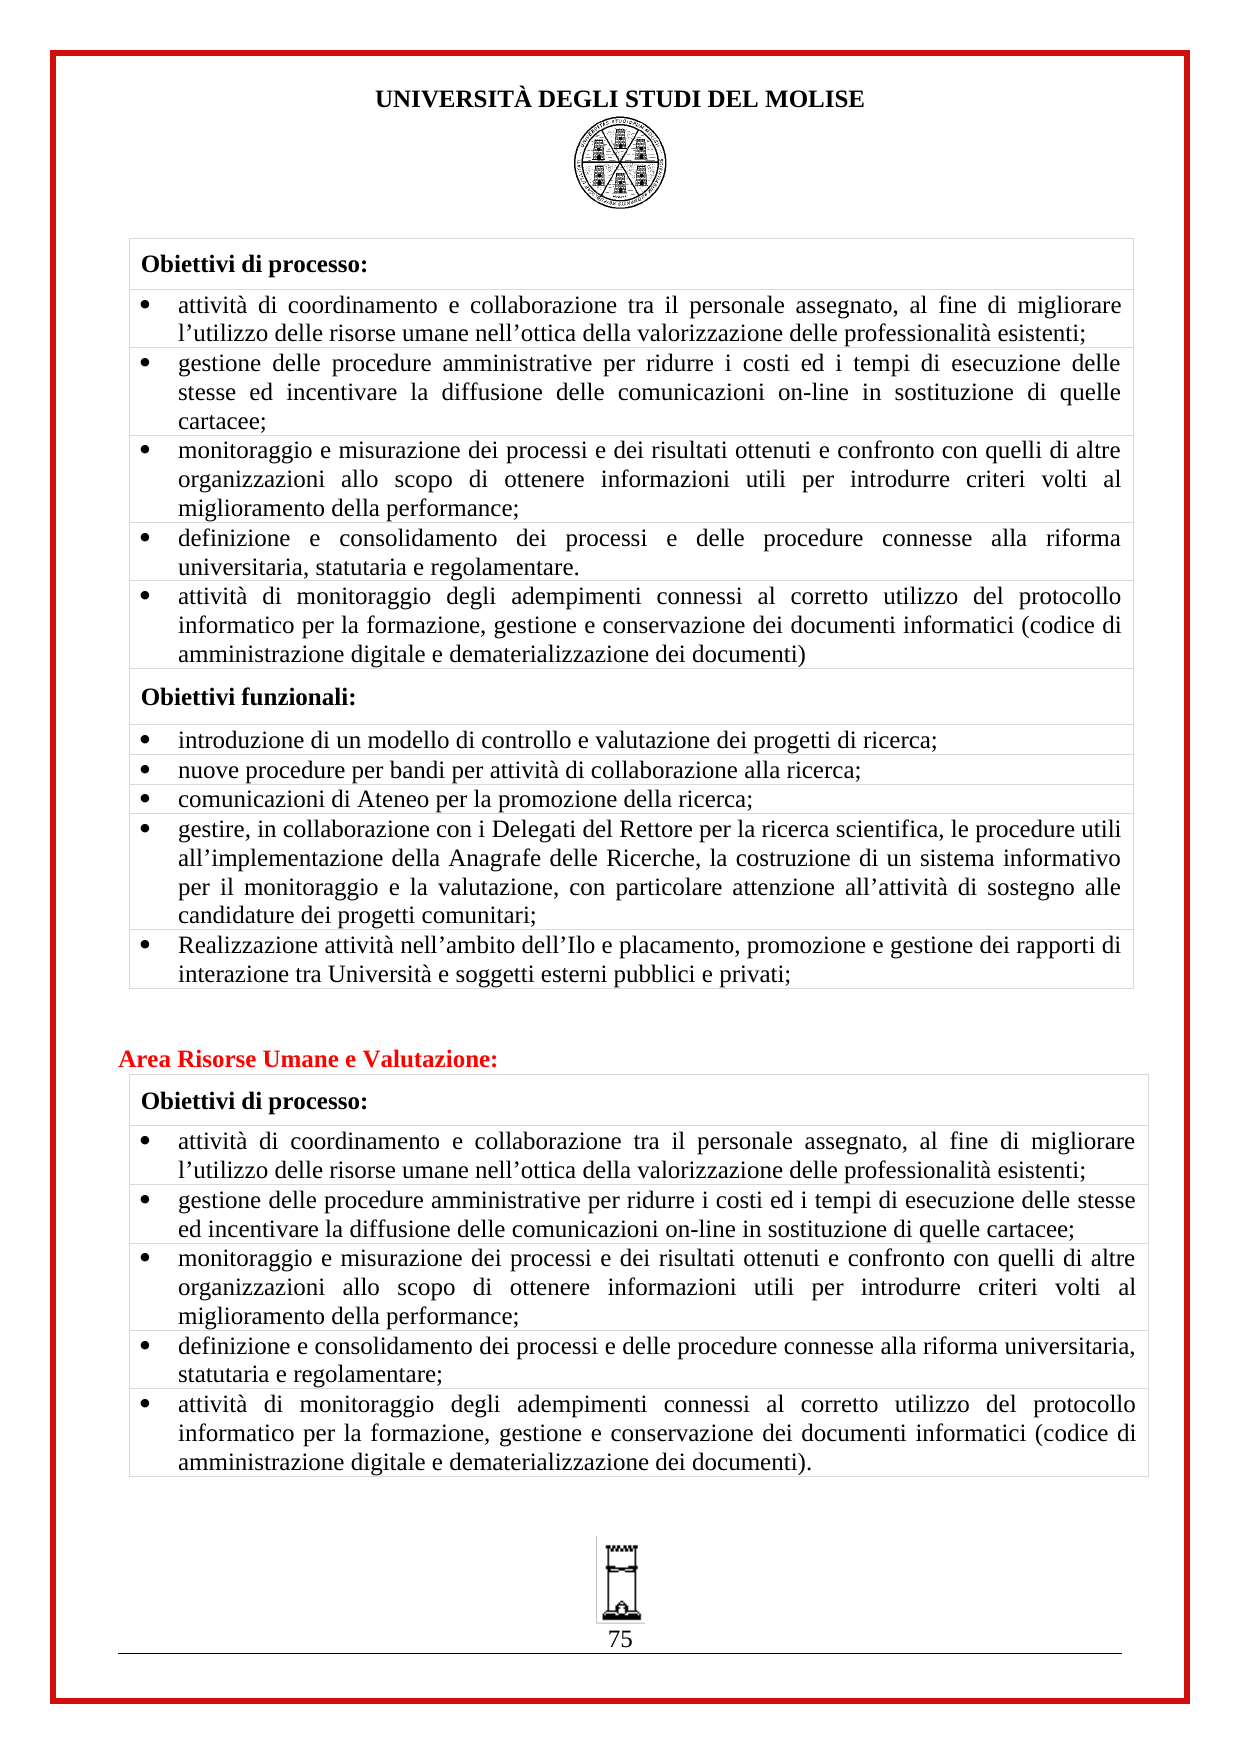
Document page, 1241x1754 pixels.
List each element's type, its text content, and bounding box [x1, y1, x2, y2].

table_header Obiettivi di processo: [130, 239, 1133, 289]
table_cell attività di coordinamento e collaborazione tra il personale assegnato, al fine di migliorare l’utilizzo delle risorse umane nell’ottica della valorizzazione delle professionalità esistenti; [130, 1126, 1148, 1184]
table_cell attività di monitoraggio degli adempimenti connessi al corretto utilizzo del protocollo informatico per la formazione, gestione e conservazione dei documenti informatici (codice di amministrazione digitale e dematerializzazione dei documenti). [130, 1389, 1148, 1476]
table_cell comunicazioni di Ateneo per la promozione della ricerca; [130, 785, 1133, 813]
table_cell definizione e consolidamento dei processi e delle procedure connesse alla riforma universitaria, statutaria e regolamentare; [130, 1331, 1148, 1388]
table_cell gestione delle procedure amministrative per ridurre i costi ed i tempi di esecuzione delle stesse ed incentivare la diffusione delle comunicazioni on-line in sostituzione di quelle cartacee; [130, 348, 1133, 434]
table_cell gestire, in collaborazione con i Delegati del Rettore per la ricerca scientifica, le procedure utili all’implementazione della Anagrafe delle Ricerche, la costruzione di un sistema informativo per il monitoraggio e la valutazione, con particolare attenzione all’attività di sostegno alle candidature dei progetti comunitari; [130, 814, 1133, 929]
table_header Obiettivi di processo: [130, 1075, 1148, 1125]
text Area Risorse Umane e Valutazione: [118, 1041, 1122, 1074]
table_cell gestione delle procedure amministrative per ridurre i costi ed i tempi di esecuzione delle stesse ed incentivare la diffusione delle comunicazioni on-line in sostituzione di quelle cartacee; [130, 1185, 1148, 1242]
table_cell definizione e consolidamento dei processi e delle procedure connesse alla riforma universitaria, statutaria e regolamentare. [130, 523, 1133, 580]
table_cell monitoraggio e misurazione dei processi e dei risultati ottenuti e confronto con quelli di altre organizzazioni allo scopo di ottenere informazioni utili per introdurre criteri volti al miglioramento della performance; [130, 1244, 1148, 1330]
table_cell attività di coordinamento e collaborazione tra il personale assegnato, al fine di migliorare l’utilizzo delle risorse umane nell’ottica della valorizzazione delle professionalità esistenti; [130, 290, 1133, 347]
table_cell nuove procedure per bandi per attività di collaborazione alla ricerca; [130, 755, 1133, 783]
table_cell attività di monitoraggio degli adempimenti connessi al corretto utilizzo del protocollo informatico per la formazione, gestione e conservazione dei documenti informatici (codice di amministrazione digitale e dematerializzazione dei documenti) [130, 581, 1133, 668]
table_cell introduzione di un modello di controllo e valutazione dei progetti di ricerca; [130, 725, 1133, 754]
table_cell Obiettivi funzionali: [130, 669, 1133, 724]
table_cell monitoraggio e misurazione dei processi e dei risultati ottenuti e confronto con quelli di altre organizzazioni allo scopo di ottenere informazioni utili per introdurre criteri volti al miglioramento della performance; [130, 436, 1133, 522]
table_cell Realizzazione attività nell’ambito dell’Ilo e placamento, promozione e gestione dei rapporti di interazione tra Università e soggetti esterni pubblici e privati; [130, 930, 1133, 988]
